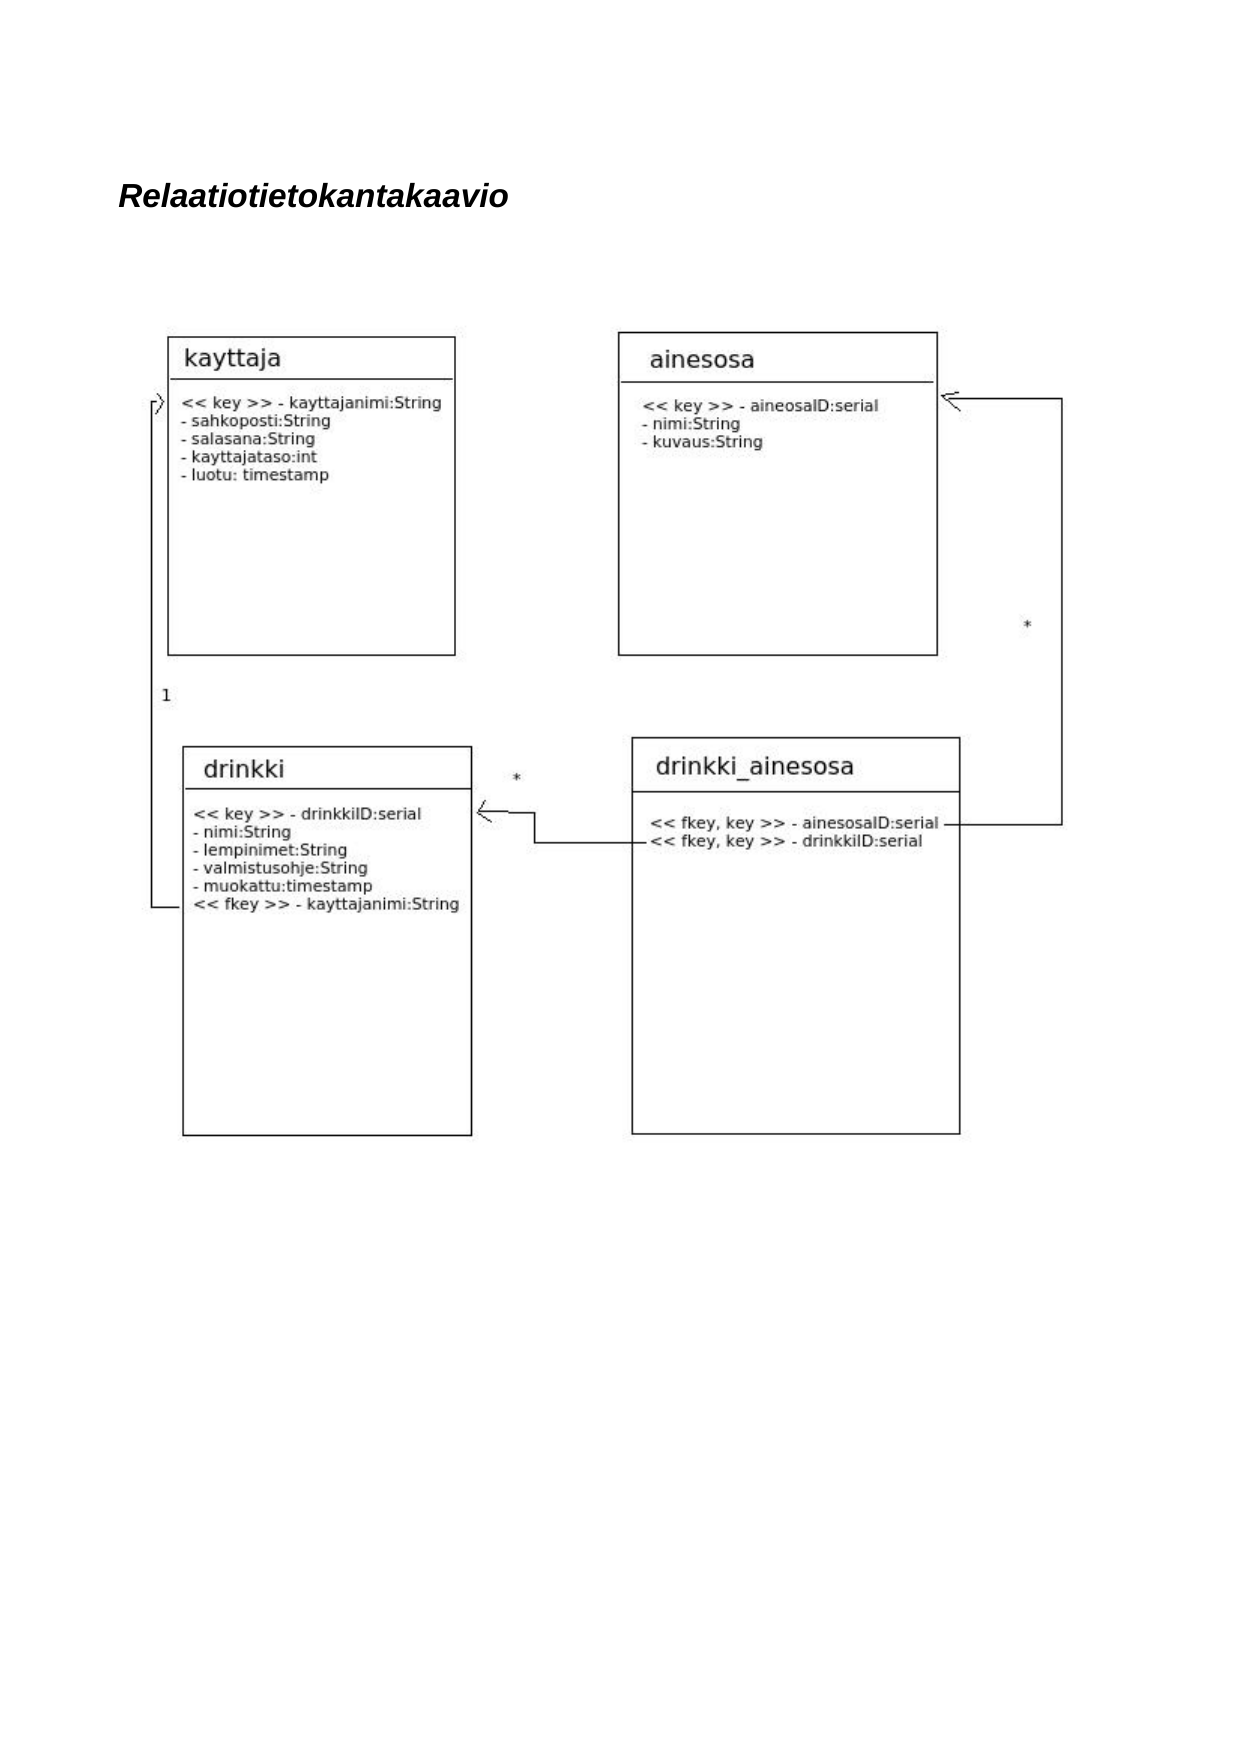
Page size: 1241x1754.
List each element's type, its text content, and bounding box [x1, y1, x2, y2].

picture [118, 278, 1123, 1255]
subtitle Relaatiotietokantakaavio [118, 176, 1122, 215]
